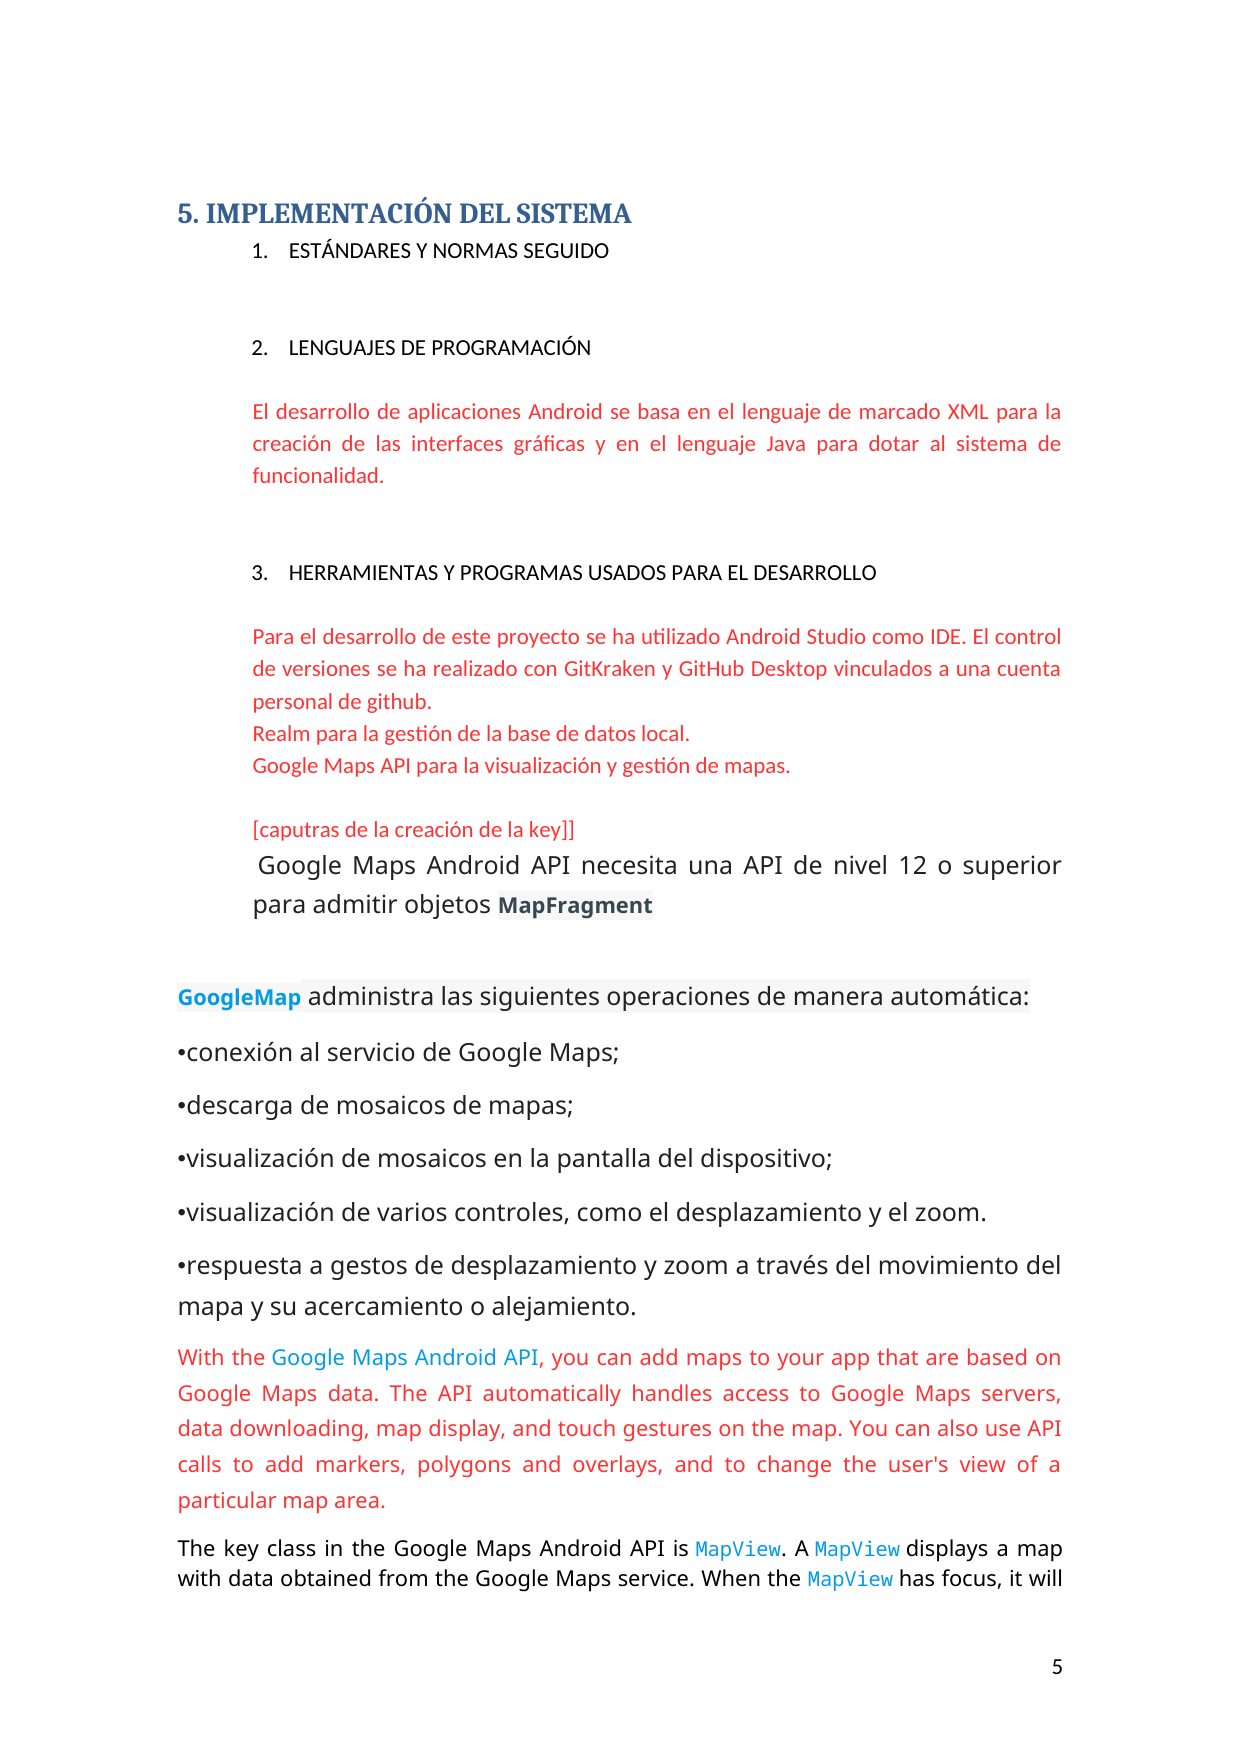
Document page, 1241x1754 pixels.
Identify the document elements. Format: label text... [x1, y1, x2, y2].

text GoogleMap administra las siguientes operaciones de manera automática: [177, 979, 1063, 1013]
text With the Google Maps Android API, you can add maps to your app that are based on Google Maps data. The API automatically handles access to Google Maps servers, data downloading, map display, and touch gestures on the map. You can also use API calls to add markers, polygons and overlays, and to change the user's view of a particular map area. [177, 1342, 1063, 1515]
list visualización de mosaicos en la pantalla del dispositivo; [177, 1141, 1063, 1175]
list conexión al servicio de Google Maps; [177, 1034, 1063, 1068]
list Google Maps API para la visualización y gestión de mapas. [252, 751, 1063, 779]
list Google Maps Android API necesita una API de nivel 12 o superior para admitir objetos MapFragment [252, 848, 1063, 921]
list [caputras de la creación de la key]] [252, 816, 1063, 843]
list HERRAMIENTAS Y PROGRAMAS USADOS PARA EL DESARROLLO [251, 558, 1063, 586]
list LENGUAJES DE PROGRAMACIÓN [251, 333, 1063, 361]
list Realm para la gestión de la base de datos local. [252, 719, 1063, 747]
list visualización de varios controles, como el desplazamiento y el zoom. [177, 1194, 1063, 1228]
list descarga de mosaicos de mapas; [177, 1088, 1063, 1122]
list Para el desarrollo de este proyecto se ha utilizado Android Studio como IDE. El control de versiones se ha realizado con GitKraken y GitHub Desktop vinculados a una cuenta personal de github. [252, 622, 1063, 715]
subtitle IMPLEMENTACIÓN DEL SISTEMA [177, 198, 1063, 231]
list respuesta a gestos de desplazamiento y zoom a través del movimiento del mapa y su acercamiento o alejamiento. [177, 1248, 1063, 1323]
list El desarrollo de aplicaciones Android se basa en el lenguaje de marcado XML para la creación de las interfaces gráficas y en el lenguaje Java para dotar al sistema de funcionalidad. [252, 397, 1063, 489]
text The key class in the Google Maps Android API is MapView. A MapView displays a map with data obtained from the Google Maps service. When the MapView has focus, it will [177, 1533, 1063, 1593]
list ESTÁNDARES Y NORMAS SEGUIDO [251, 236, 1063, 264]
